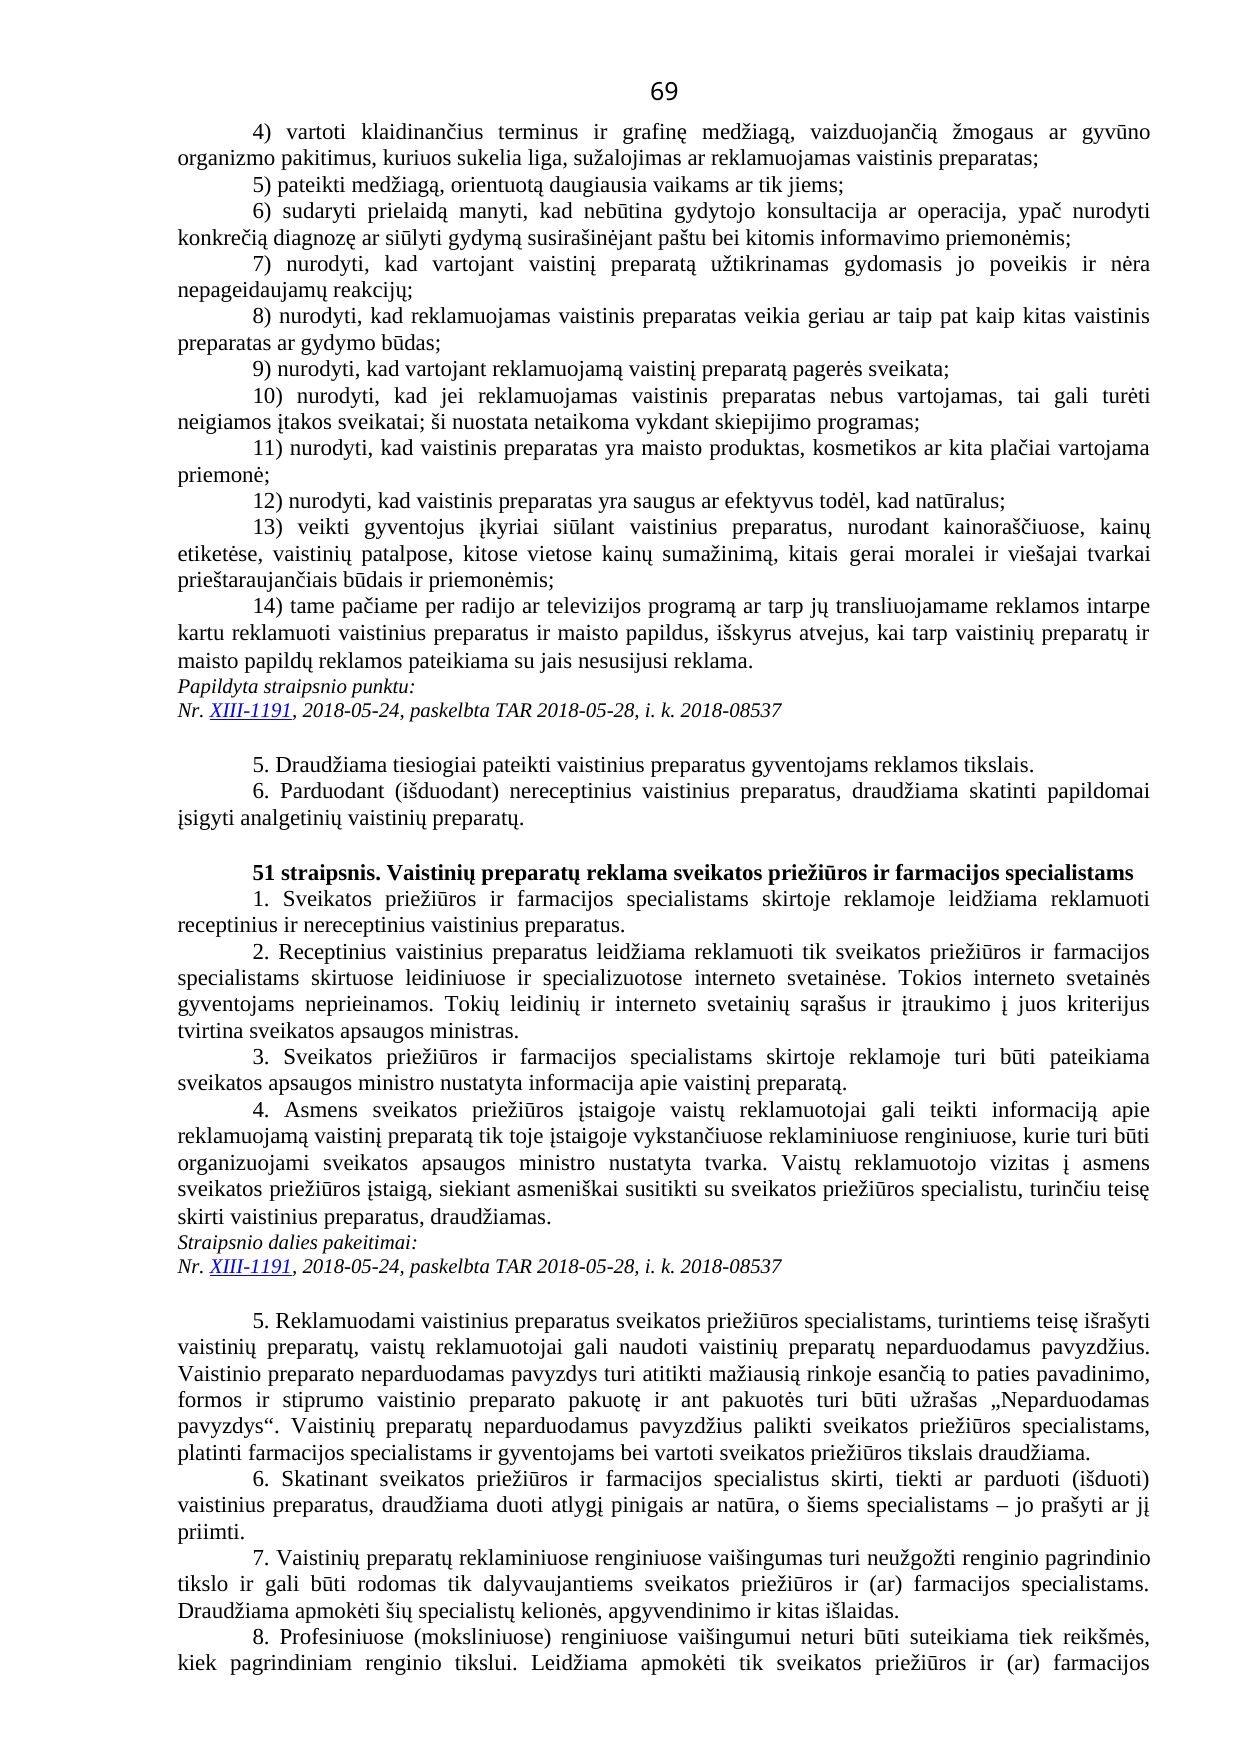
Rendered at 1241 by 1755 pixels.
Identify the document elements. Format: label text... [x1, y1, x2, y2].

text 5. Draudžiama tiesiogiai pateikti vaistinius preparatus gyventojams reklamos tikslais. [177, 751, 1152, 777]
text 11) nurodyti, kad vaistinis preparatas yra maisto produktas, kosmetikos ar kita plačiai vartojama priemonė; [177, 434, 1152, 487]
text 51 straipsnis. Vaistinių preparatų reklama sveikatos priežiūros ir farmacijos specialistams [252, 859, 1152, 885]
text Papildyta straipsnio punktu: [177, 674, 1152, 698]
text 6. Skatinant sveikatos priežiūros ir farmacijos specialistus skirti, tiekti ar parduoti (išduoti) vaistinius preparatus, draudžiama duoti atlygį pinigais ar natūra, o šiems specialistams – jo prašyti ar jį priimti. [177, 1465, 1152, 1544]
text 8. Profesiniuose (moksliniuose) renginiuose vaišingumui neturi būti suteikiama tiek reikšmės, kiek pagrindiniam renginio tikslui. Leidžiama apmokėti tik sveikatos priežiūros ir (ar) farmacijos [177, 1623, 1152, 1676]
text 10) nurodyti, kad jei reklamuojamas vaistinis preparatas nebus vartojamas, tai gali turėti neigiamos įtakos sveikatai; ši nuostata netaikoma vykdant skiepijimo programas; [177, 382, 1152, 434]
text 6) sudaryti prielaidą manyti, kad nebūtina gydytojo konsultacija ar operacija, ypač nurodyti konkrečią diagnozę ar siūlyti gydymą susirašinėjant paštu bei kitomis informavimo priemonėmis; [177, 197, 1152, 250]
text 3. Sveikatos priežiūros ir farmacijos specialistams skirtoje reklamoje turi būti pateikiama sveikatos apsaugos ministro nustatyta informacija apie vaistinį preparatą. [177, 1043, 1152, 1096]
text 1. Sveikatos priežiūros ir farmacijos specialistams skirtoje reklamoje leidžiama reklamuoti receptinius ir nereceptinius vaistinius preparatus. [177, 885, 1152, 938]
text 5) pateikti medžiagą, orientuotą daugiausia vaikams ar tik jiems; [177, 171, 1152, 197]
text 4) vartoti klaidinančius terminus ir grafinę medžiagą, vaizduojančią žmogaus ar gyvūno organizmo pakitimus, kuriuos sukelia liga, sužalojimas ar reklamuojamas vaistinis preparatas; [177, 118, 1152, 171]
text 2. Receptinius vaistinius preparatus leidžiama reklamuoti tik sveikatos priežiūros ir farmacijos specialistams skirtuose leidiniuose ir specializuotose interneto svetainėse. Tokios interneto svetainės gyventojams neprieinamos. Tokių leidinių ir interneto svetainių sąrašus ir įtraukimo į juos kriterijus tvirtina sveikatos apsaugos ministras. [177, 938, 1152, 1043]
text 7) nurodyti, kad vartojant vaistinį preparatą užtikrinamas gydomasis jo poveikis ir nėra nepageidaujamų reakcijų; [177, 250, 1152, 303]
text 6. Parduodant (išduodant) nereceptinius vaistinius preparatus, draudžiama skatinti papildomai įsigyti analgetinių vaistinių preparatų. [177, 777, 1152, 830]
text 5. Reklamuodami vaistinius preparatus sveikatos priežiūros specialistams, turintiems teisę išrašyti vaistinių preparatų, vaistų reklamuotojai gali naudoti vaistinių preparatų neparduodamus pavyzdžius. Vaistinio preparato neparduodamas pavyzdys turi atitikti mažiausią rinkoje esančią to paties pavadinimo, formos ir stiprumo vaistinio preparato pakuotę ir ant pakuotės turi būti užrašas „Neparduodamas pavyzdys“. Vaistinių preparatų neparduodamus pavyzdžius palikti sveikatos priežiūros specialistams, platinti farmacijos specialistams ir gyventojams bei vartoti sveikatos priežiūros tikslais draudžiama. [177, 1307, 1152, 1465]
text 9) nurodyti, kad vartojant reklamuojamą vaistinį preparatą pagerės sveikata; [177, 355, 1152, 382]
text Nr. XIII-1191, 2018-05-24, paskelbta TAR 2018-05-28, i. k. 2018-08537 [177, 1254, 1152, 1278]
text Nr. XIII-1191, 2018-05-24, paskelbta TAR 2018-05-28, i. k. 2018-08537 [177, 698, 1152, 722]
text 7. Vaistinių preparatų reklaminiuose renginiuose vaišingumas turi neužgožti renginio pagrindinio tikslo ir gali būti rodomas tik dalyvaujantiems sveikatos priežiūros ir (ar) farmacijos specialistams. Draudžiama apmokėti šių specialistų kelionės, apgyvendinimo ir kitas išlaidas. [177, 1544, 1152, 1623]
text 13) veikti gyventojus įkyriai siūlant vaistinius preparatus, nurodant kainoraščiuose, kainų etiketėse, vaistinių patalpose, kitose vietose kainų sumažinimą, kitais gerai moralei ir viešajai tvarkai prieštaraujančiais būdais ir priemonėmis; [177, 513, 1152, 592]
text Straipsnio dalies pakeitimai: [177, 1230, 1152, 1254]
text 14) tame pačiame per radijo ar televizijos programą ar tarp jų transliuojamame reklamos intarpe kartu reklamuoti vaistinius preparatus ir maisto papildus, išskyrus atvejus, kai tarp vaistinių preparatų ir maisto papildų reklamos pateikiama su jais nesusijusi reklama. [177, 592, 1152, 674]
text 4. Asmens sveikatos priežiūros įstaigoje vaistų reklamuotojai gali teikti informaciją apie reklamuojamą vaistinį preparatą tik toje įstaigoje vykstančiuose reklaminiuose renginiuose, kurie turi būti organizuojami sveikatos apsaugos ministro nustatyta tvarka. Vaistų reklamuotojo vizitas į asmens sveikatos priežiūros įstaigą, siekiant asmeniškai susitikti su sveikatos priežiūros specialistu, turinčiu teisę skirti vaistinius preparatus, draudžiamas. [177, 1096, 1152, 1230]
text 12) nurodyti, kad vaistinis preparatas yra saugus ar efektyvus todėl, kad natūralus; [177, 487, 1152, 513]
text 8) nurodyti, kad reklamuojamas vaistinis preparatas veikia geriau ar taip pat kaip kitas vaistinis preparatas ar gydymo būdas; [177, 303, 1152, 355]
